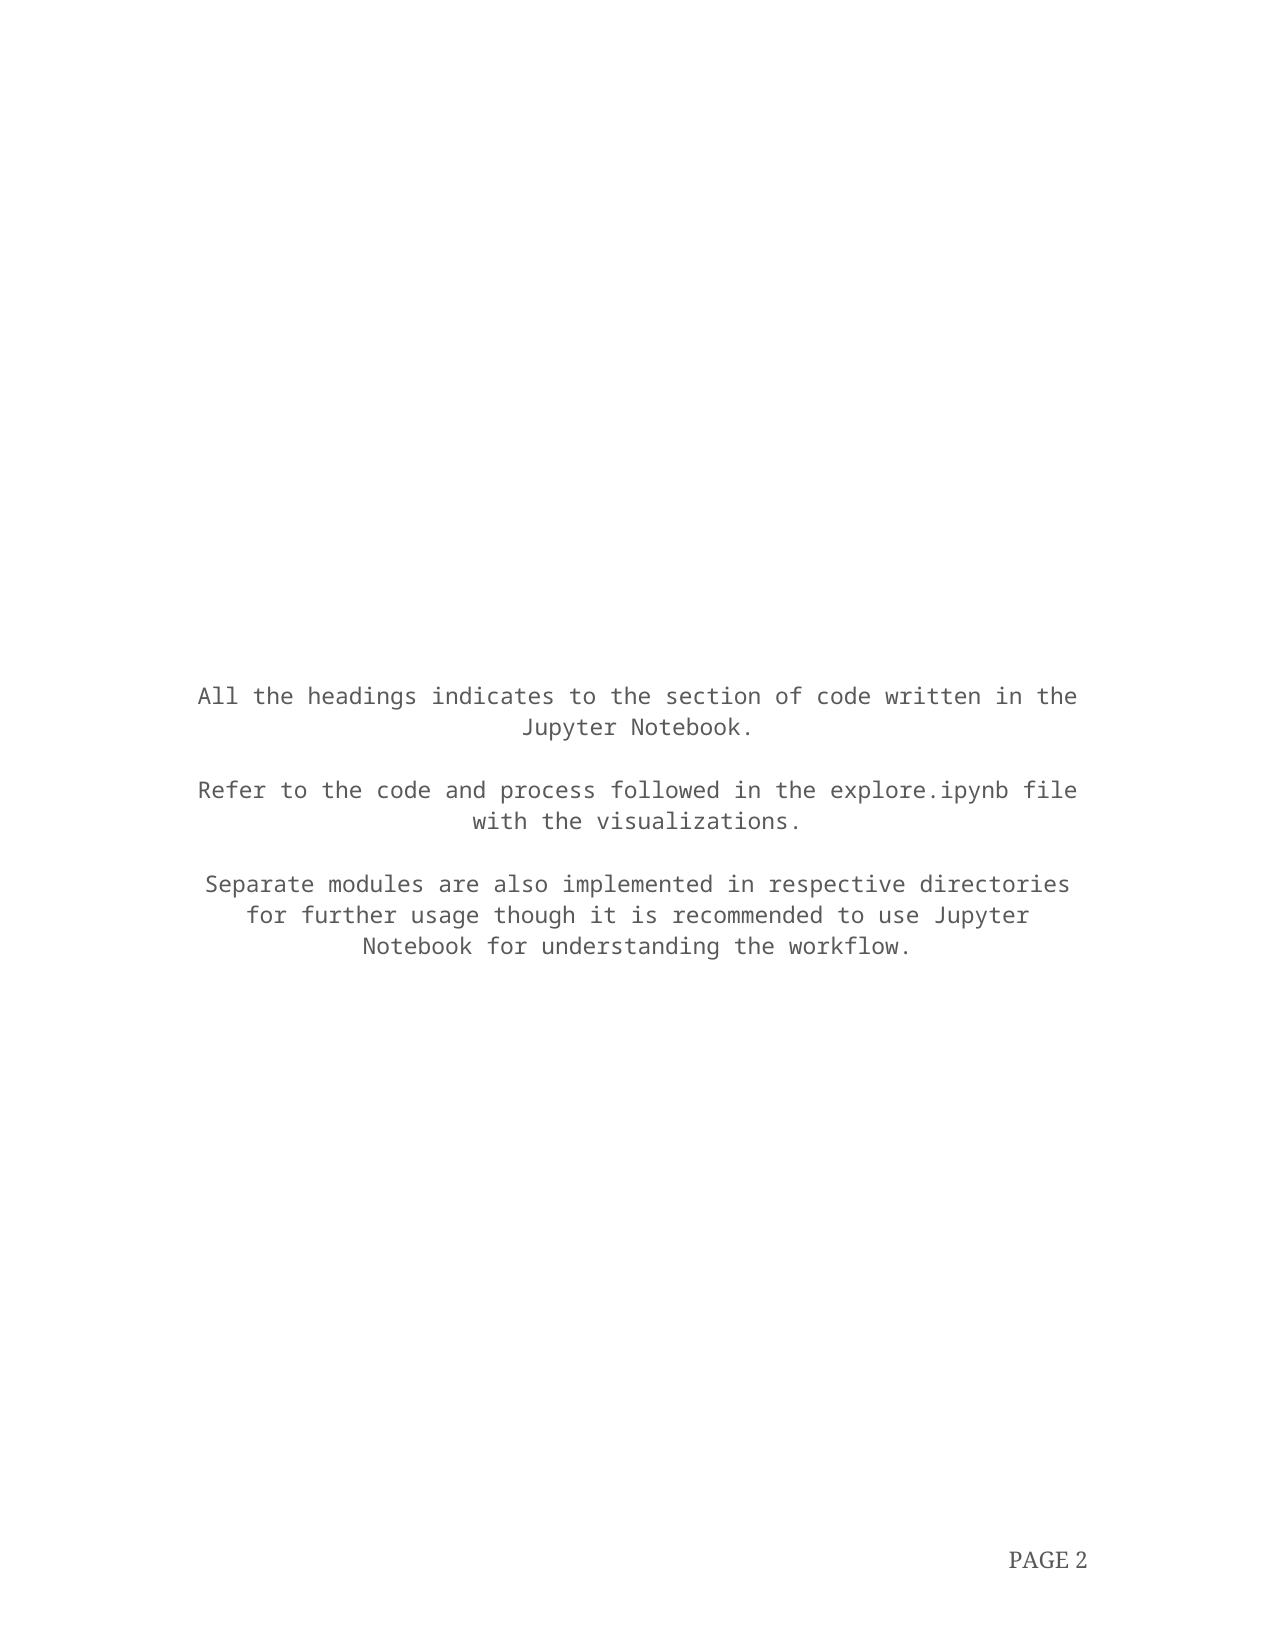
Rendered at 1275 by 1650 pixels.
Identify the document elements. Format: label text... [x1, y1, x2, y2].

text All the headings indicates to the section of code written in the Jupyter Notebook. [187, 680, 1087, 742]
text with the visualizations. [187, 805, 1087, 836]
text Refer to the code and process followed in the explore.ipynb file [187, 774, 1087, 805]
text Separate modules are also implemented in respective directories for further usage though it is recommended to use Jupyter Notebook for understanding the workflow. [187, 867, 1087, 961]
